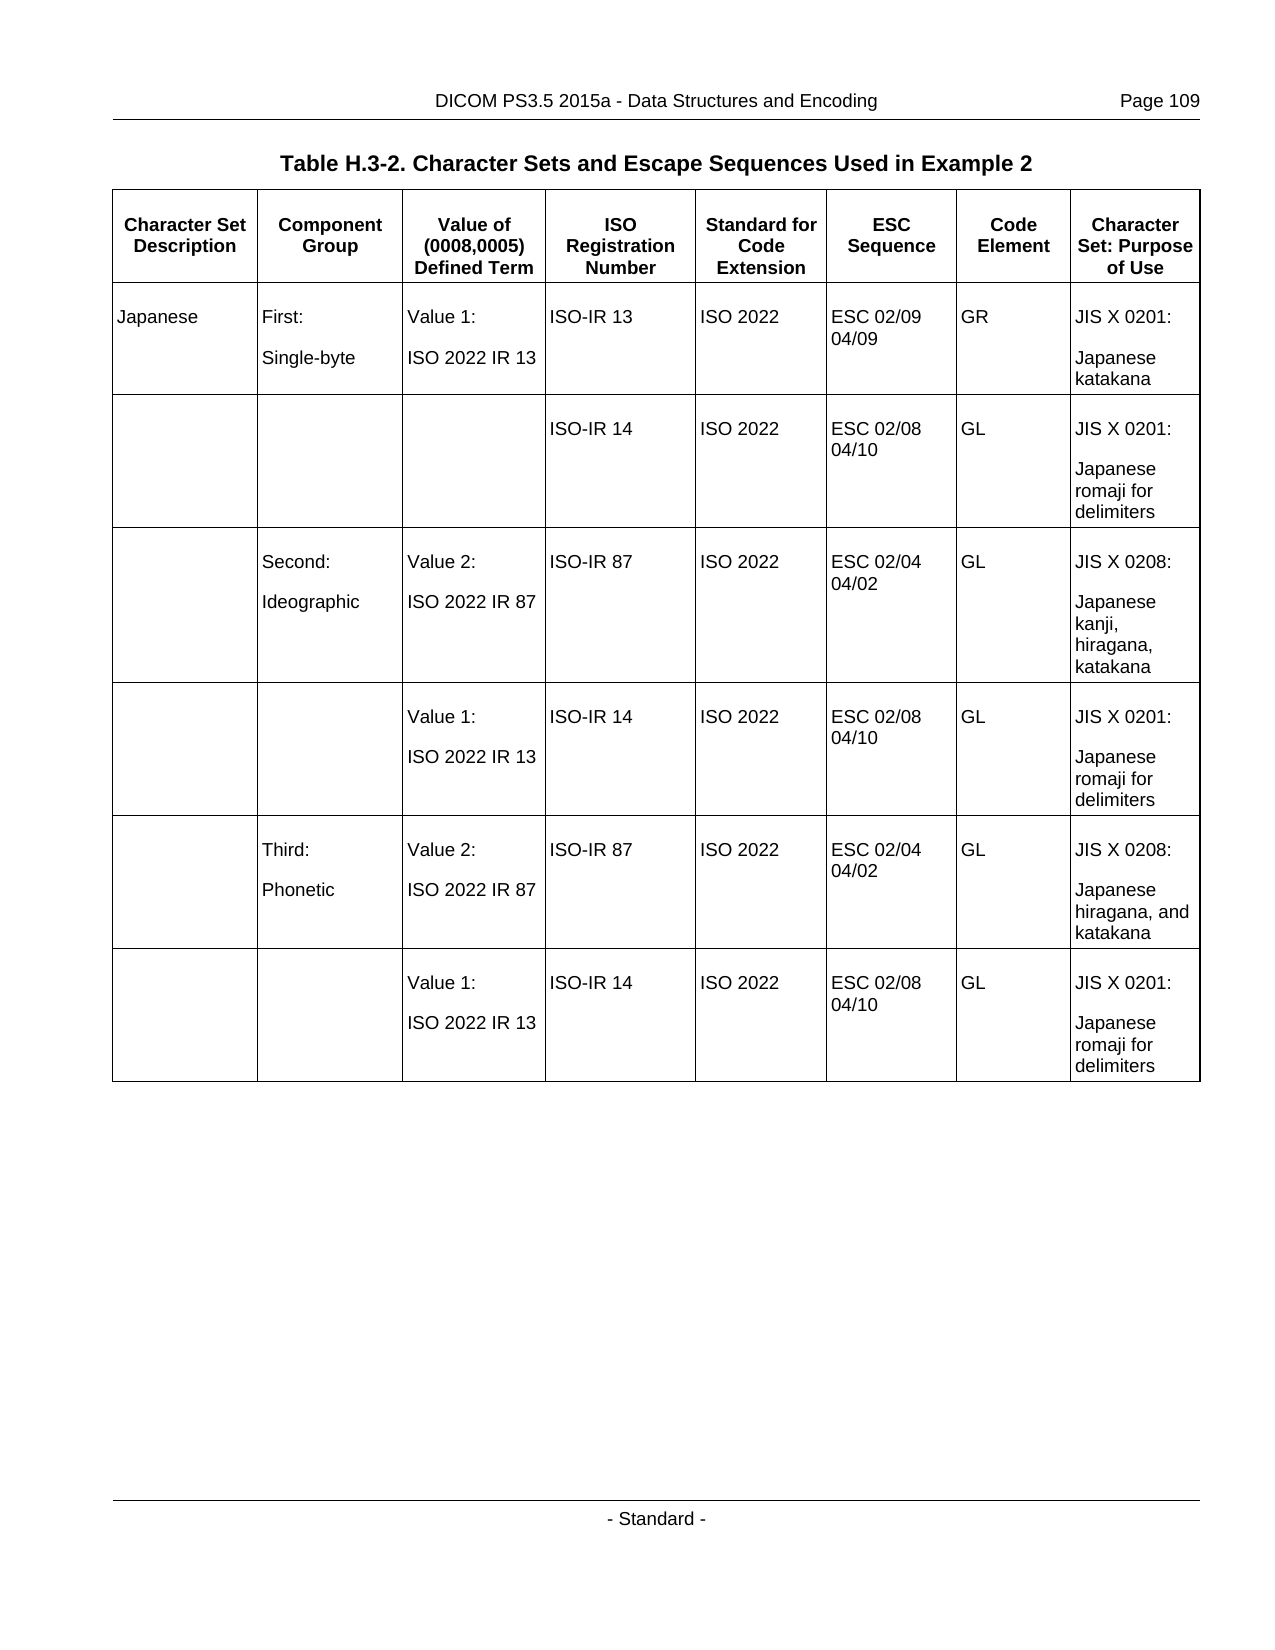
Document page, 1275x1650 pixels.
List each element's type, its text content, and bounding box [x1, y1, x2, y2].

table_header Character Set Description [113, 190, 257, 282]
table_header Character Set: Purpose of Use [1071, 190, 1199, 282]
table_cell [258, 395, 402, 527]
table_cell ESC 02/08 04/10 [827, 683, 956, 815]
table_cell [113, 528, 257, 682]
table_cell First: Single-byte [258, 283, 402, 394]
table_cell ISO 2022 [696, 528, 826, 682]
table_cell Value 2: ISO 2022 IR 87 [403, 816, 545, 948]
table_cell JIS X 0208: Japanese kanji, hiragana, katakana [1071, 528, 1199, 682]
table_header Standard for Code Extension [696, 190, 826, 282]
table_cell [113, 395, 257, 527]
table_header ISO Registration Number [546, 190, 695, 282]
table_cell GL [957, 816, 1070, 948]
table_cell JIS X 0208: Japanese hiragana, and katakana [1071, 816, 1199, 948]
table_cell ISO 2022 [696, 816, 826, 948]
table_header Component Group [258, 190, 402, 282]
table_cell GR [957, 283, 1070, 394]
table_cell GL [957, 949, 1070, 1081]
table_cell [258, 949, 402, 1081]
table_cell ISO-IR 14 [546, 395, 695, 527]
table_cell ISO 2022 [696, 683, 826, 815]
table_cell [258, 683, 402, 815]
table_cell Second: Ideographic [258, 528, 402, 682]
table_header Code Element [957, 190, 1070, 282]
table_cell ISO-IR 13 [546, 283, 695, 394]
table_cell JIS X 0201: Japanese katakana [1071, 283, 1199, 394]
table_cell GL [957, 683, 1070, 815]
table_cell Value 2: ISO 2022 IR 87 [403, 528, 545, 682]
table_cell ESC 02/09 04/09 [827, 283, 956, 394]
text Table H.3-2. Character Sets and Escape Sequences Used in Example 2 [112, 150, 1200, 176]
table_cell [403, 395, 545, 527]
table_cell [113, 816, 257, 948]
table_cell JIS X 0201: Japanese romaji for delimiters [1071, 395, 1199, 527]
table_cell [113, 683, 257, 815]
table_cell ESC 02/04 04/02 [827, 528, 956, 682]
table_cell Value 1: ISO 2022 IR 13 [403, 949, 545, 1081]
table_cell ISO 2022 [696, 949, 826, 1081]
table_cell Japanese [113, 283, 257, 394]
table_cell ESC 02/04 04/02 [827, 816, 956, 948]
table_cell ISO-IR 87 [546, 816, 695, 948]
table_cell JIS X 0201: Japanese romaji for delimiters [1071, 949, 1199, 1081]
table_cell JIS X 0201: Japanese romaji for delimiters [1071, 683, 1199, 815]
table_cell Value 1: ISO 2022 IR 13 [403, 683, 545, 815]
table_header Value of (0008,0005) Defined Term [403, 190, 545, 282]
table_cell Value 1: ISO 2022 IR 13 [403, 283, 545, 394]
table_cell GL [957, 528, 1070, 682]
table_cell ESC 02/08 04/10 [827, 395, 956, 527]
table_cell ISO 2022 [696, 283, 826, 394]
table_cell ISO-IR 14 [546, 683, 695, 815]
table_header ESC Sequence [827, 190, 956, 282]
table_cell GL [957, 395, 1070, 527]
table_cell [113, 949, 257, 1081]
table_cell ESC 02/08 04/10 [827, 949, 956, 1081]
table_cell ISO-IR 14 [546, 949, 695, 1081]
table_cell ISO-IR 87 [546, 528, 695, 682]
table_cell Third: Phonetic [258, 816, 402, 948]
table_cell ISO 2022 [696, 395, 826, 527]
